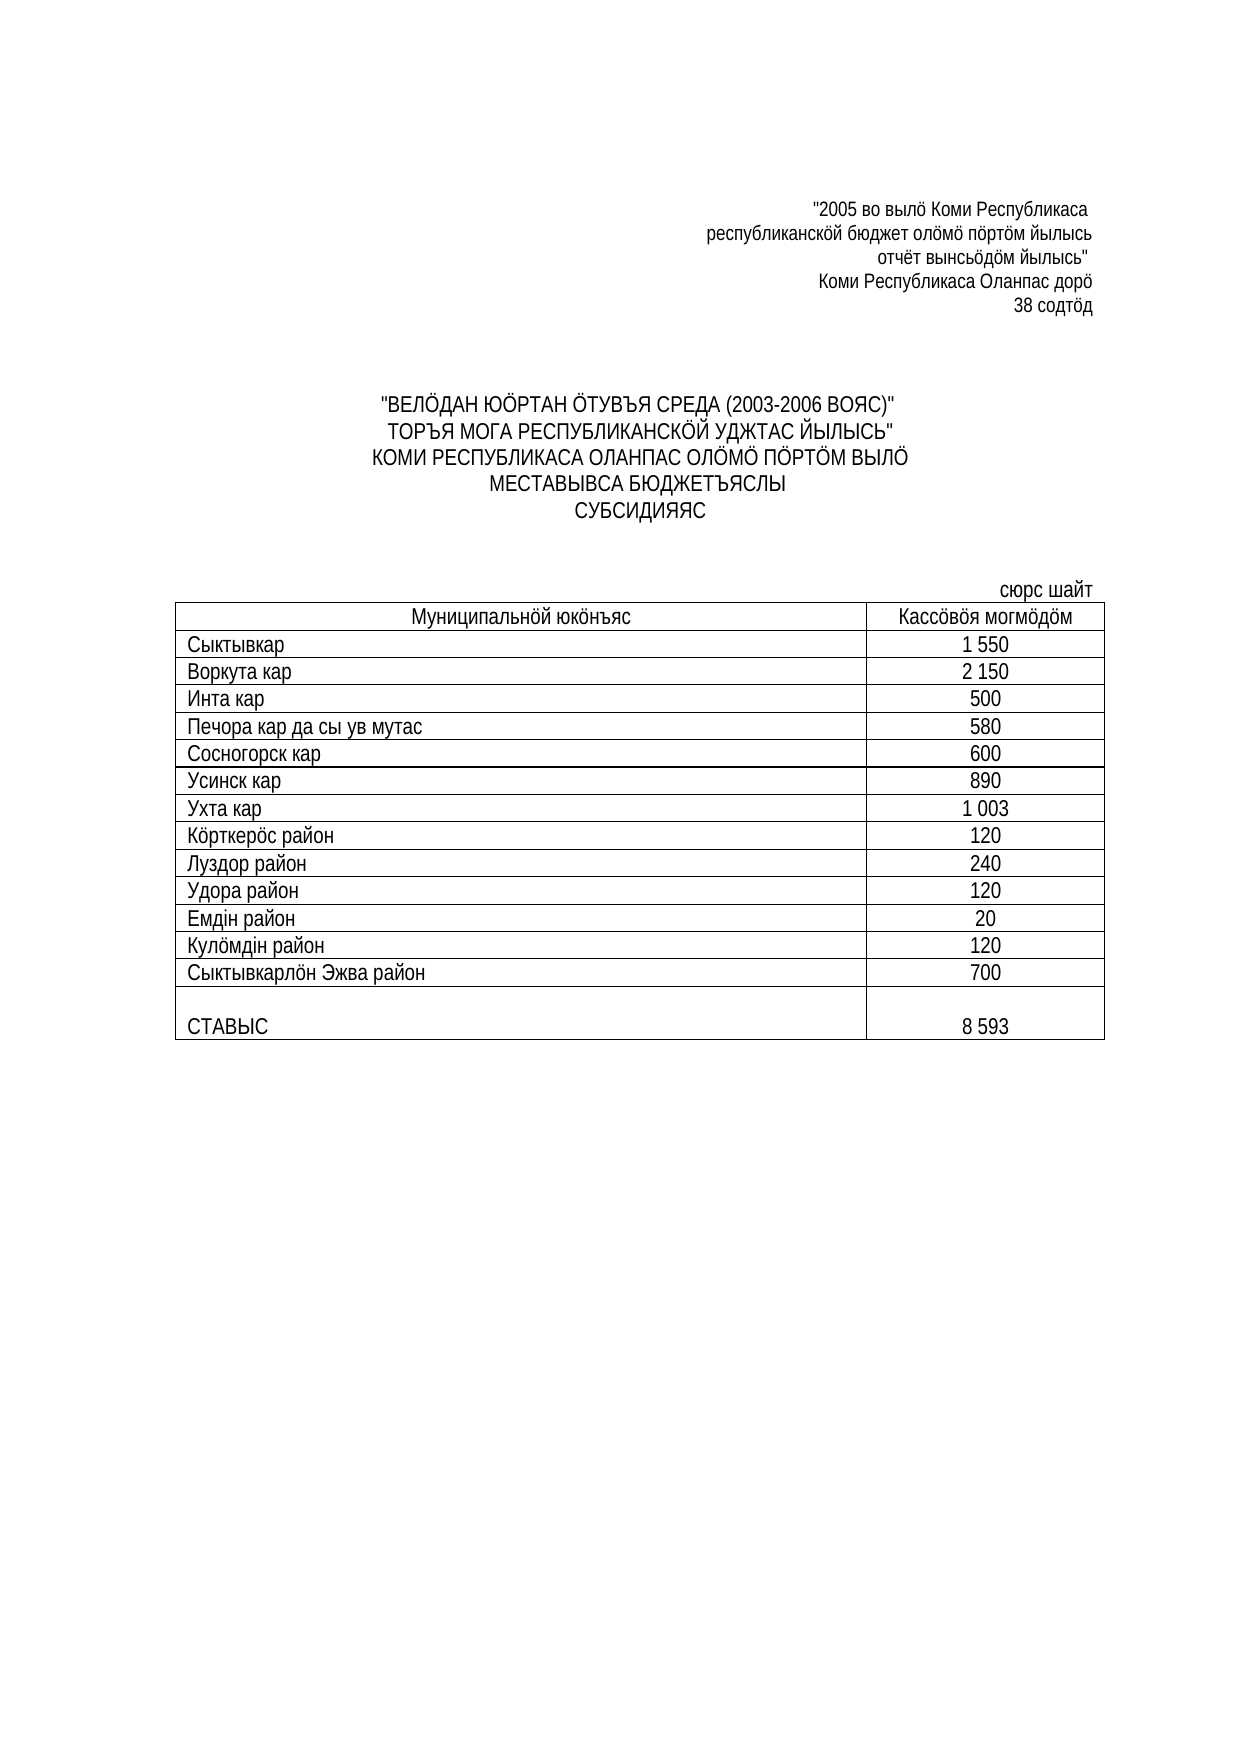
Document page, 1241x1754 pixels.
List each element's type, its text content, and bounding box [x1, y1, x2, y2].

table_cell Сосногорск кар [176, 740, 866, 766]
table_cell 580 [867, 713, 1104, 739]
text сюрс шайт [187, 576, 1093, 602]
text республиканскöй бюджет олöмö пöртöм йылысь [187, 221, 1093, 245]
text "2005 во вылö Коми Республикаса [187, 197, 1093, 221]
table_cell Воркута кар [176, 658, 866, 684]
table_cell Усинск кар [176, 768, 866, 794]
text ТОРЪЯ МОГА РЕСПУБЛИКАНСКÖЙ УДЖТАС ЙЫЛЫСЬ" [187, 418, 1093, 444]
table_cell СТАВЫС [176, 987, 866, 1039]
text отчёт вынсьöдöм йылысь" [187, 245, 1093, 269]
table_cell 600 [867, 740, 1104, 766]
table_cell 1 003 [867, 795, 1104, 821]
table_cell 120 [867, 932, 1104, 958]
table_cell Кулöмдiн район [176, 932, 866, 958]
table_cell Кöрткерöс район [176, 822, 866, 849]
table_cell 20 [867, 905, 1104, 931]
text Коми Республикаса Оланпас дорö [187, 269, 1093, 293]
text МЕСТАВЫВСА БЮДЖЕТЪЯСЛЫ [187, 470, 1093, 497]
table_cell 890 [867, 768, 1104, 794]
table_cell 120 [867, 822, 1104, 849]
table_header Кассöвöя могмöдöм [867, 603, 1104, 629]
text 38 содтöд [187, 293, 1093, 317]
table_header Муниципальнöй юкöнъяс [176, 603, 866, 629]
text "ВЕЛÖДАН ЮÖРТАН ÖТУВЪЯ СРЕДА (2003-2006 ВОЯС)" [187, 391, 1093, 418]
table_cell 120 [867, 877, 1104, 903]
table_cell 500 [867, 685, 1104, 712]
table_cell 240 [867, 850, 1104, 876]
table_cell 2 150 [867, 658, 1104, 684]
table_cell Емдiн район [176, 905, 866, 931]
table_cell Луздор район [176, 850, 866, 876]
table_cell Сыктывкар [176, 631, 866, 657]
text КОМИ РЕСПУБЛИКАСА ОЛАНПАС ОЛÖМÖ ПÖРТÖМ ВЫЛÖ [187, 444, 1093, 470]
table_cell Ухта кар [176, 795, 866, 821]
table_cell Удора район [176, 877, 866, 903]
table_cell Инта кар [176, 685, 866, 712]
table_cell Сыктывкарлöн Эжва район [176, 959, 866, 986]
table_cell 1 550 [867, 631, 1104, 657]
text СУБСИДИЯЯС [187, 497, 1093, 523]
table_cell 700 [867, 959, 1104, 986]
table_cell 8 593 [867, 987, 1104, 1039]
table_cell Печора кар да сы ув мутас [176, 713, 866, 739]
